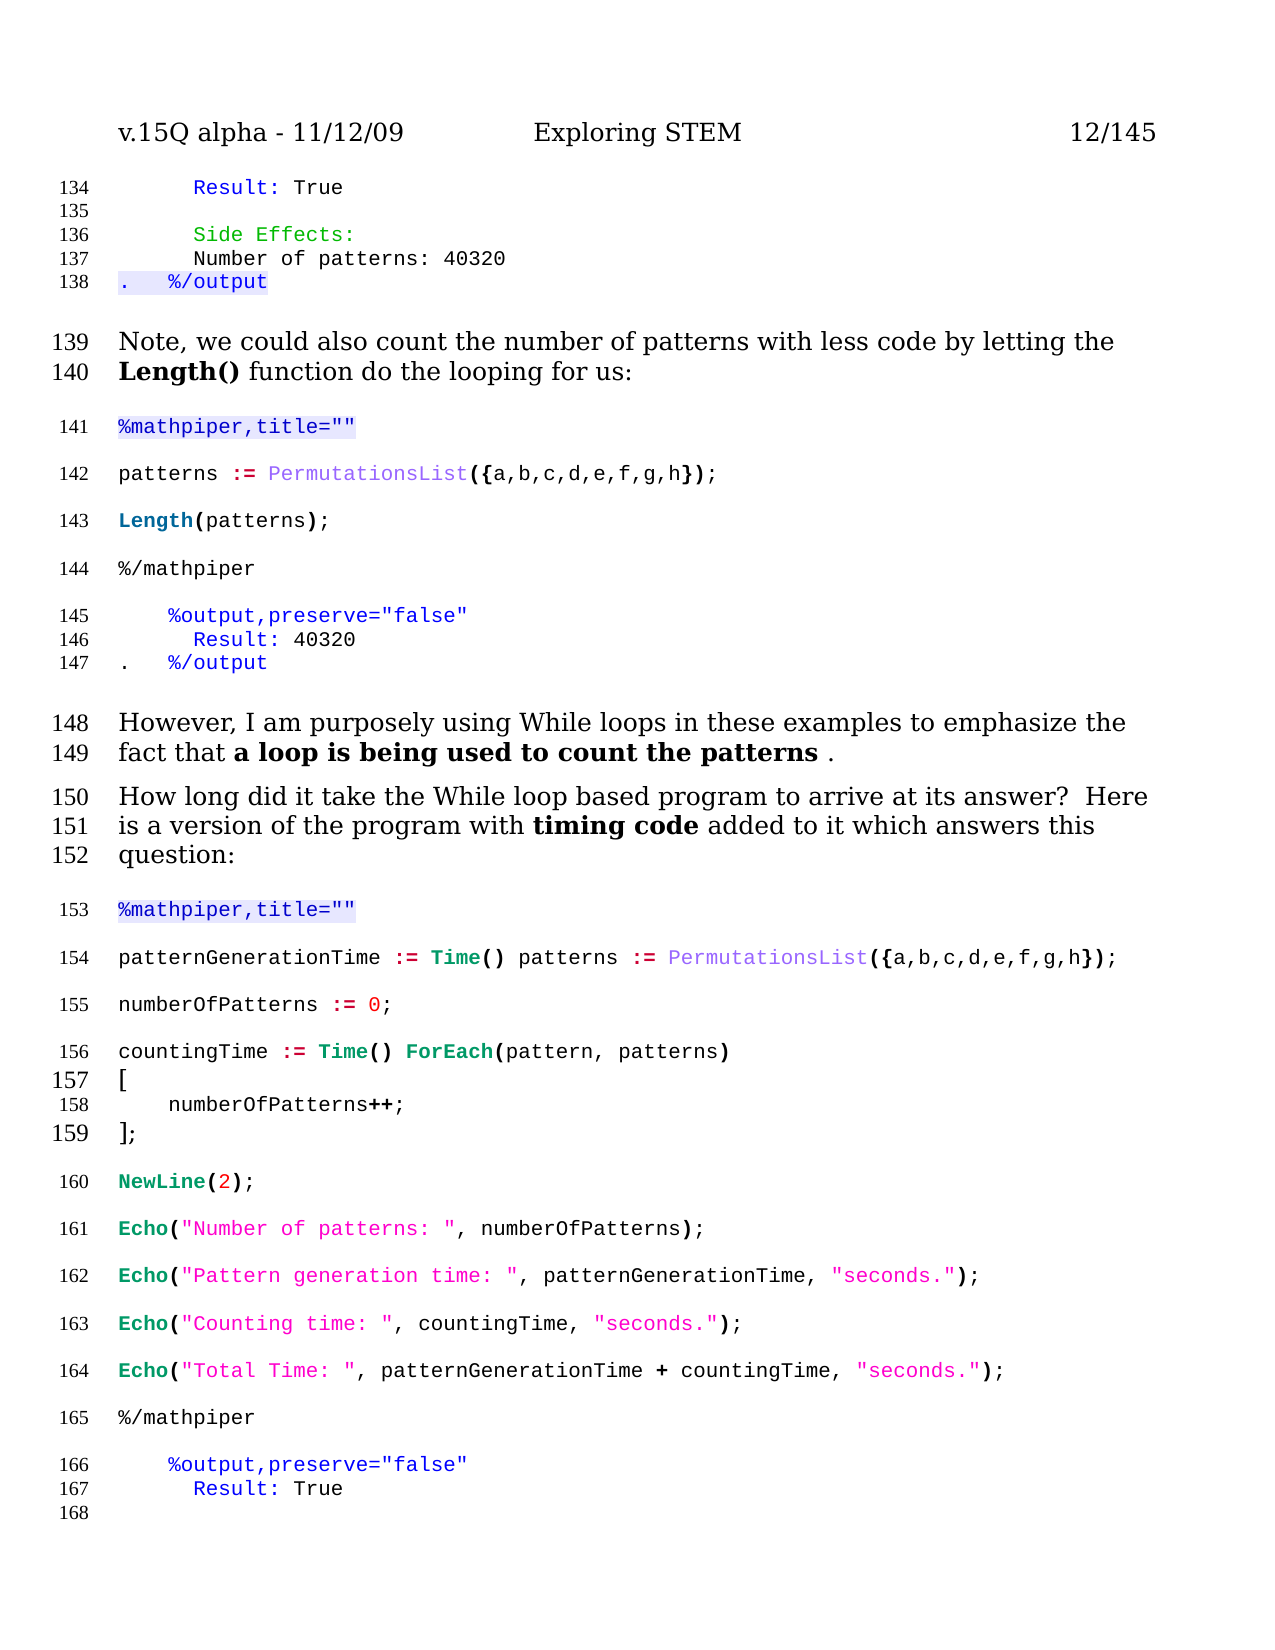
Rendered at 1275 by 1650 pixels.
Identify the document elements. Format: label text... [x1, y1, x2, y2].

text Result: True [118, 1478, 1157, 1502]
text Result: 40320 [118, 629, 1157, 652]
text Echo("Number of patterns: ", numberOfPatterns); [118, 1218, 1157, 1242]
text numberOfPatterns := 0; [118, 994, 1157, 1018]
text Number of patterns: 40320 [118, 248, 1157, 271]
text %/mathpiper [118, 1407, 1157, 1431]
text Length(patterns); [118, 510, 1157, 534]
text . %/output [118, 271, 1157, 295]
text Side Effects: [118, 224, 1157, 248]
text However, I am purposely using While loops in these examples to emphasize the fact that a loop is being used to count the patterns . [118, 708, 1157, 767]
text Echo("Pattern generation time: ", patternGenerationTime, "seconds."); [118, 1265, 1157, 1289]
text ]; [118, 1118, 1157, 1147]
text NewLine(2); [118, 1171, 1157, 1194]
text [ [118, 1065, 1157, 1094]
text Result: True [118, 177, 1157, 200]
text countingTime := Time() ForEach(pattern, patterns) [118, 1041, 1157, 1065]
text %output,preserve="false" [118, 605, 1157, 629]
text %mathpiper,title="" [118, 899, 1157, 923]
text Echo("Counting time: ", countingTime, "seconds."); [118, 1312, 1157, 1336]
text patterns := PermutationsList({a,b,c,d,e,f,g,h}); [118, 463, 1157, 487]
text Echo("Total Time: ", patternGenerationTime + countingTime, "seconds."); [118, 1360, 1157, 1383]
text %output,preserve="false" [118, 1454, 1157, 1478]
text %mathpiper,title="" [118, 416, 1157, 439]
text %/mathpiper [118, 558, 1157, 581]
text How long did it take the While loop based program to arrive at its answer? Here is a version of the program with timing code added to it which answers this question: [118, 782, 1157, 870]
text patternGenerationTime := Time() patterns := PermutationsList({a,b,c,d,e,f,g,h}); [118, 947, 1157, 970]
text . %/output [118, 652, 1157, 676]
text numberOfPatterns++; [118, 1094, 1157, 1118]
text Note, we could also count the number of patterns with less code by letting the Length() function do the looping for us: [118, 328, 1157, 386]
